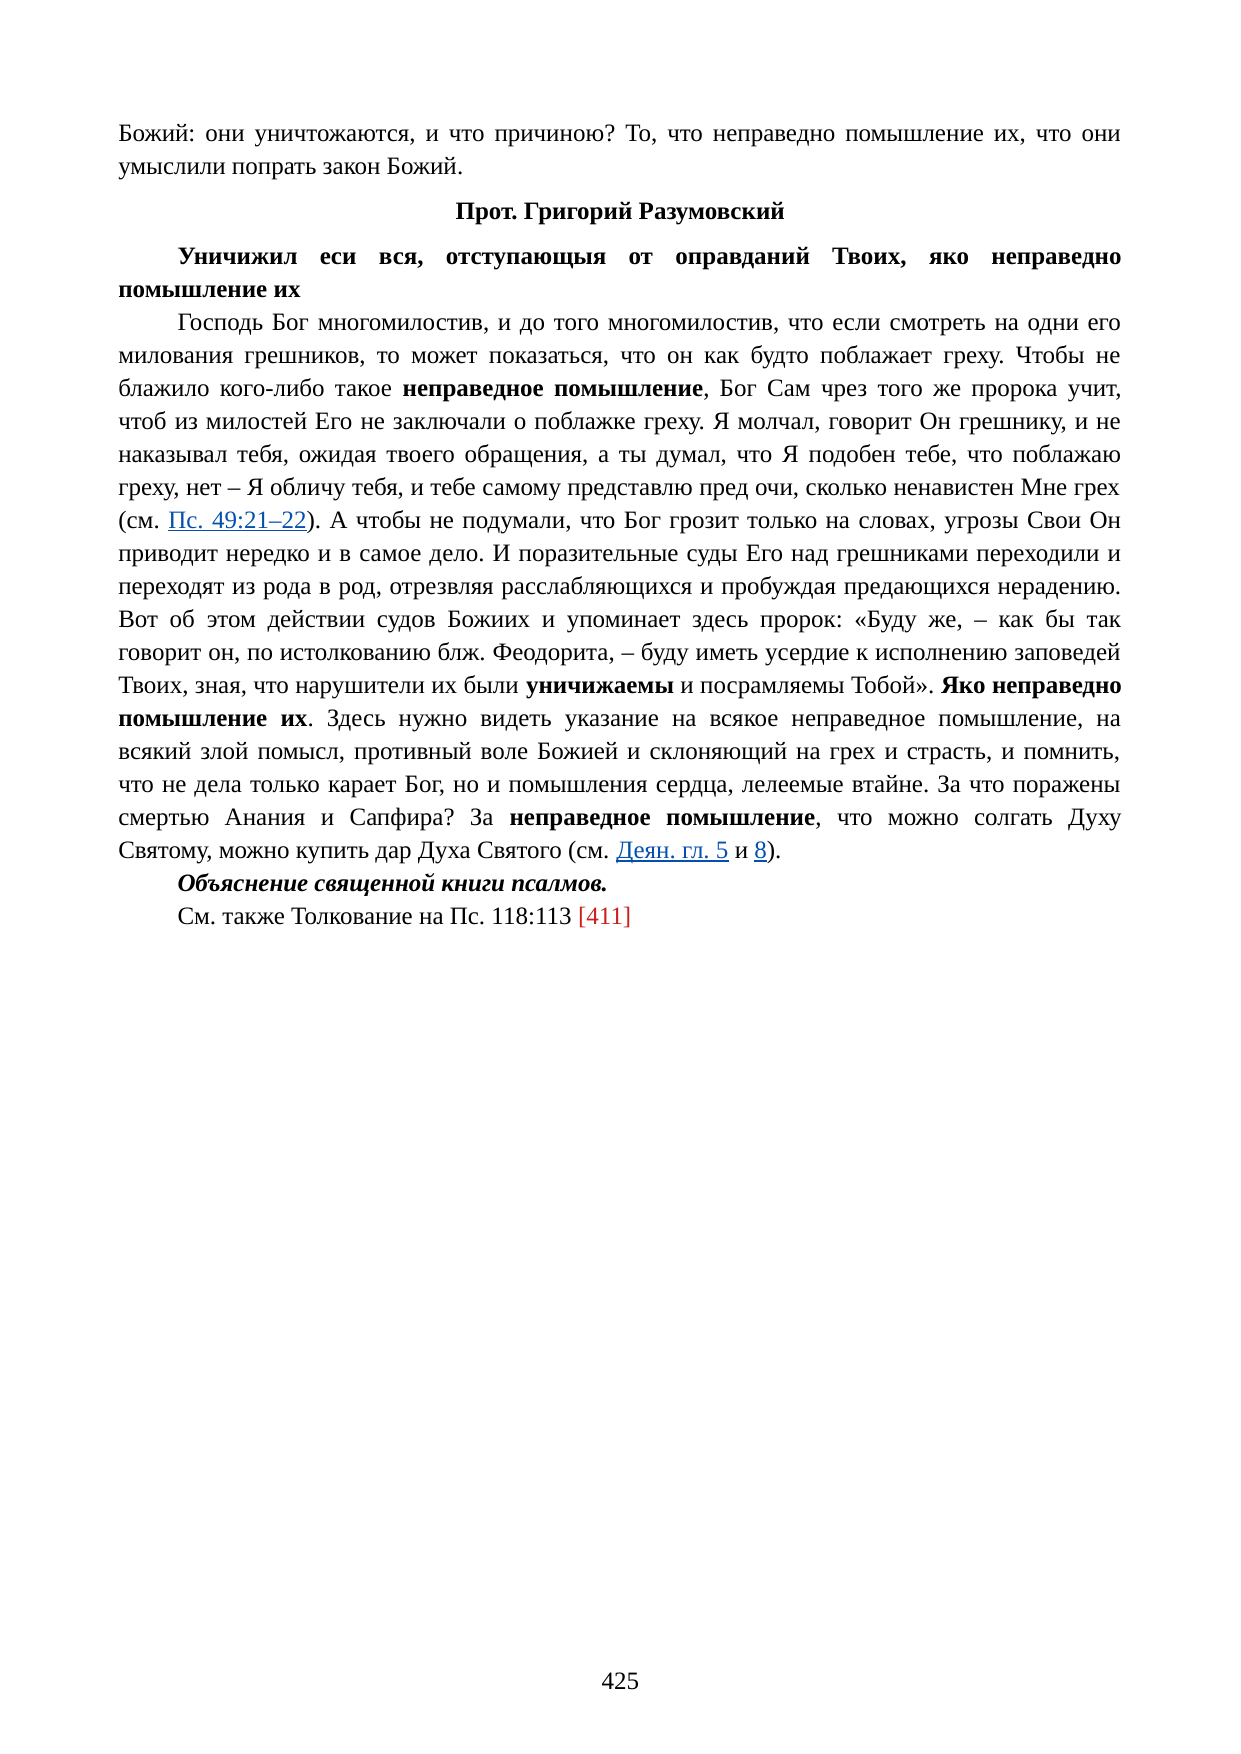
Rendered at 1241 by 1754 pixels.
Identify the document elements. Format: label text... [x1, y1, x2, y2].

subtitle Прот. Григорий Разумовский [118, 196, 1122, 225]
text Уничижил ecи вся, отступающыя от оправданий Твоих, яко неправедно помышление их [118, 241, 1122, 302]
text Объяснение священной книги псалмов. [118, 868, 1122, 897]
text См. также Толкование на Пс. 118:113 [411] [118, 901, 1122, 930]
text Господь Бог многомилостив, и до того многомилостив, что если смотреть на одни его милования грешников, то может показаться, что он как будто поблажает греху. Чтобы не блажило кого-либо такое неправедное помышление, Бог Сам чрез того же пророка учит, чтоб из милостей Его не заключали о поблажке греху. Я молчал, говорит Он грешнику, и не наказывал тебя, ожидая твоего обращения, а ты думал, что Я подобен тебе, что поблажаю греху, нет – Я обличу тебя, и тебе самому представлю пред очи, сколько ненавистен Мне грех (см. Пс. 49:21–22). А чтобы не подумали, что Бог грозит только на словах, угрозы Свои Он приводит нередко и в самое дело. И поразительные суды Его над грешниками переходили и переходят из рода в род, отрезвляя расслабляющихся и пробуждая предающихся нерадению. Вот об этом действии судов Божиих и упоминает здесь пророк: «Буду же, – как бы так говорит он, по истолкованию блж. Феодорита, – буду иметь усердие к исполнению заповедей Твоих, зная, что нарушители их были уничижаемы и посрамляемы Тобой». Яко неправедно помышление их. Здесь нужно видеть указание на всякое неправедное помышление, на всякий злой помысл, противный воле Божией и склоняющий на грех и страсть, и помнить, что не дела только карает Бог, но и помышления сердца, лелеемые втайне. За что поражены смертью Анания и Сапфира? За неправедное помышление, что можно солгать Духу Святому, можно купить дар Духа Святого (см. Деян. гл. 5 и 8). [118, 307, 1122, 864]
text Божий: они уничтожаются, и что причиною? То, что неправедно помышление их, что они умыслили попрать закон Божий. [118, 118, 1122, 180]
